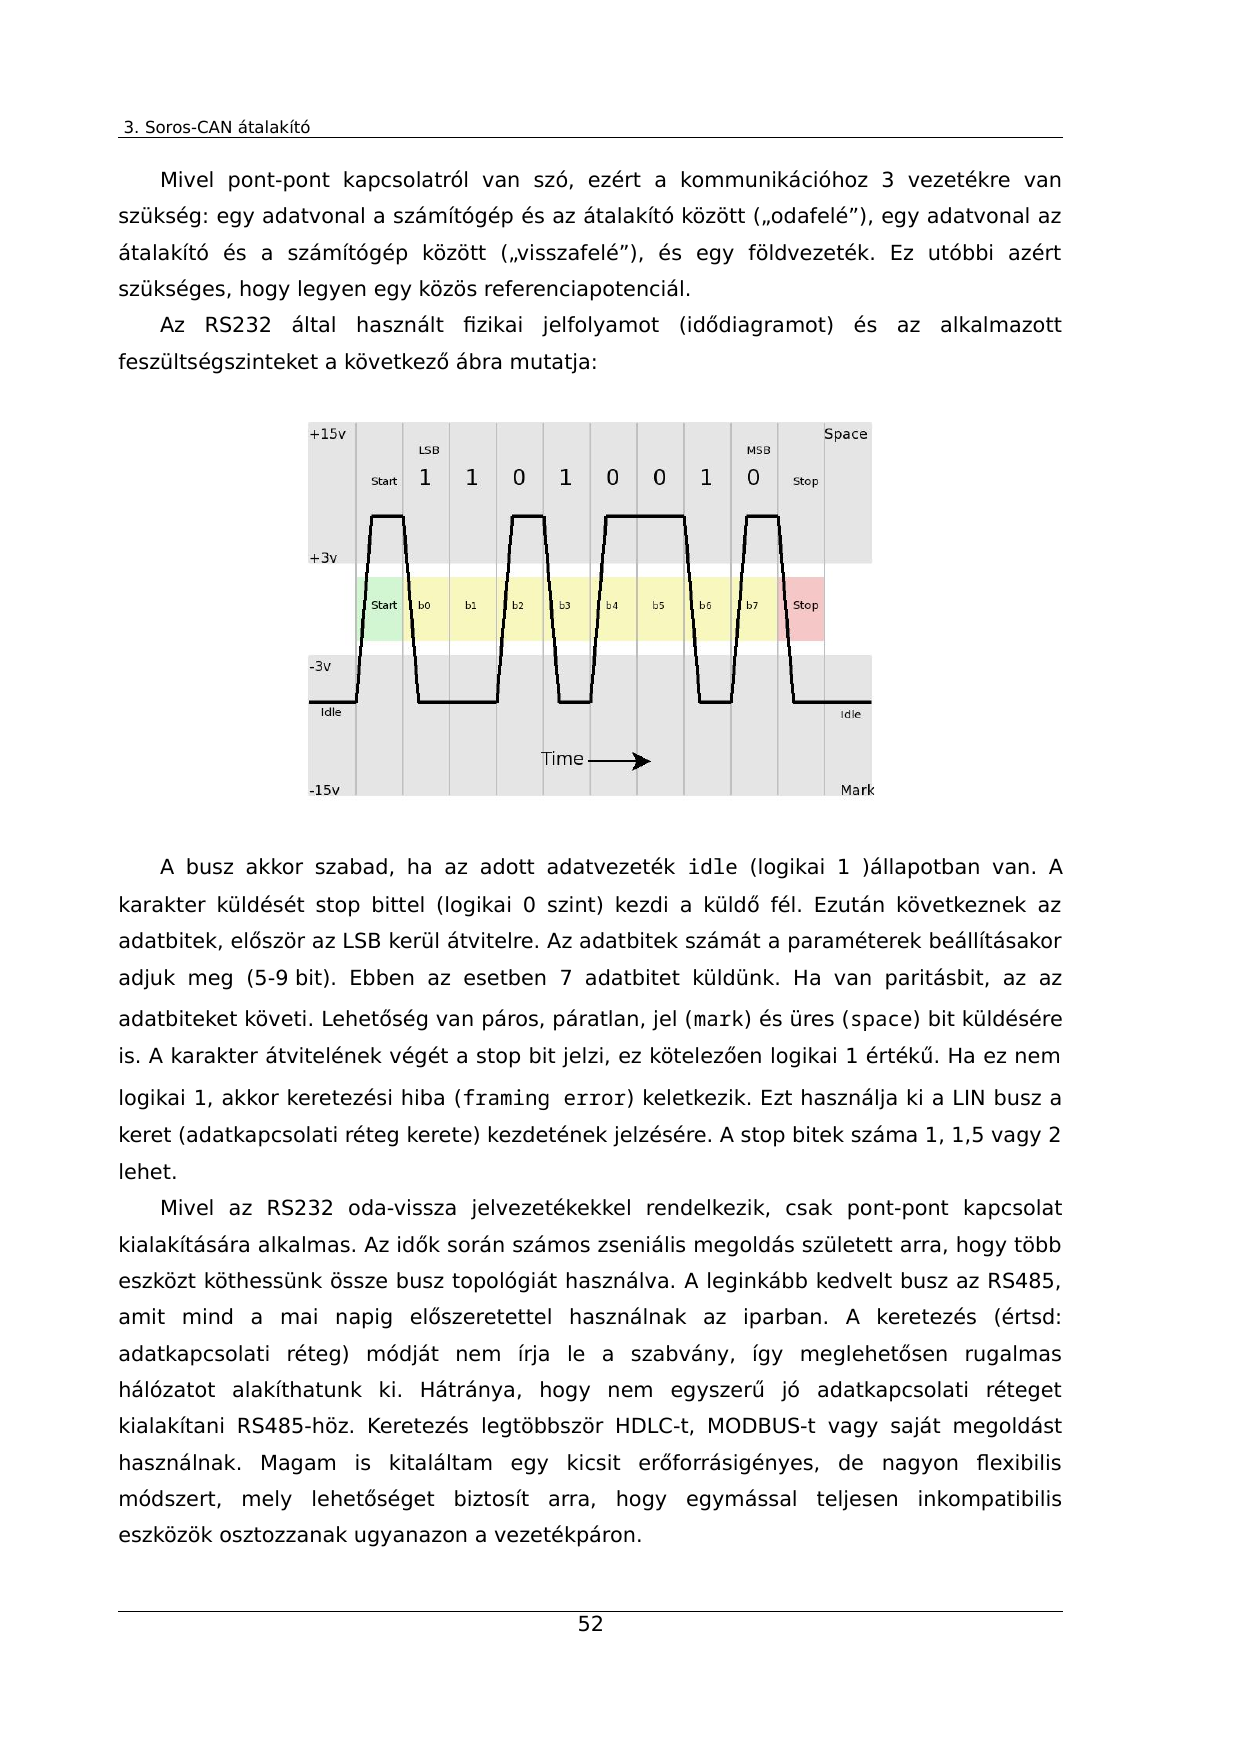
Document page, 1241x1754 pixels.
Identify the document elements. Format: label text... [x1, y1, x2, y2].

text A busz akkor szabad, ha az adott adatvezeték idle (logikai 1 )állapotban van. A karakter küldését stop bittel (logikai 0 szint) kezdi a küldő fél. Ezután következnek az adatbitek, először az LSB kerül átvitelre. Az adatbitek számát a paraméterek beállításakor adjuk meg (5‑9 bit). Ebben az esetben 7 adatbitet küldünk. Ha van paritásbit, az az adatbiteket követi. Lehetőség van páros, páratlan, jel (mark) és üres (space) bit küldésére is. A karakter átvitelének végét a stop bit jelzi, ez kötelezően logikai 1 értékű. Ha ez nem logikai 1, akkor keretezési hiba (framing error) keletkezik. Ezt használja ki a LIN busz a keret (adatkapcsolati réteg kerete) kezdetének jelzésére. A stop bitek száma 1, 1,5 vagy 2 lehet. [118, 852, 1063, 1184]
picture [307, 422, 875, 804]
text Mivel pont-pont kapcsolatról van szó, ezért a kommunikációhoz 3 vezetékre van szükség: egy adatvonal a számítógép és az átalakító között („odafelé”), egy adatvonal az átalakító és a számítógép között („visszafelé”), és egy földvezeték. Ez utóbbi azért szükséges, hogy legyen egy közös referenciapotenciál. [118, 168, 1063, 301]
text Mivel az RS232 oda-vissza jelvezetékekkel rendelkezik, csak pont-pont kapcsolat kialakítására alkalmas. Az idők során számos zseniális megoldás született arra, hogy több eszközt köthessünk össze busz topológiát használva. A leginkább kedvelt busz az RS485, amit mind a mai napig előszeretettel használnak az iparban. A keretezés (értsd: adatkapcsolati réteg) módját nem írja le a szabvány, így meglehetősen rugalmas hálózatot alakíthatunk ki. Hátránya, hogy nem egyszerű jó adatkapcsolati réteget kialakítani RS485-höz. Keretezés legtöbbször HDLC-t, MODBUS-t vagy saját megoldást használnak. Magam is kitaláltam egy kicsit erőforrásigényes, de nagyon flexibilis módszert, mely lehetőséget biztosít arra, hogy egymással teljesen inkompatibilis eszközök osztozzanak ugyanazon a vezetékpáron. [118, 1196, 1063, 1548]
text Az RS232 által használt fizikai jelfolyamot (idődiagramot) és az alkalmazott feszültségszinteket a következő ábra mutatja: [118, 313, 1063, 374]
